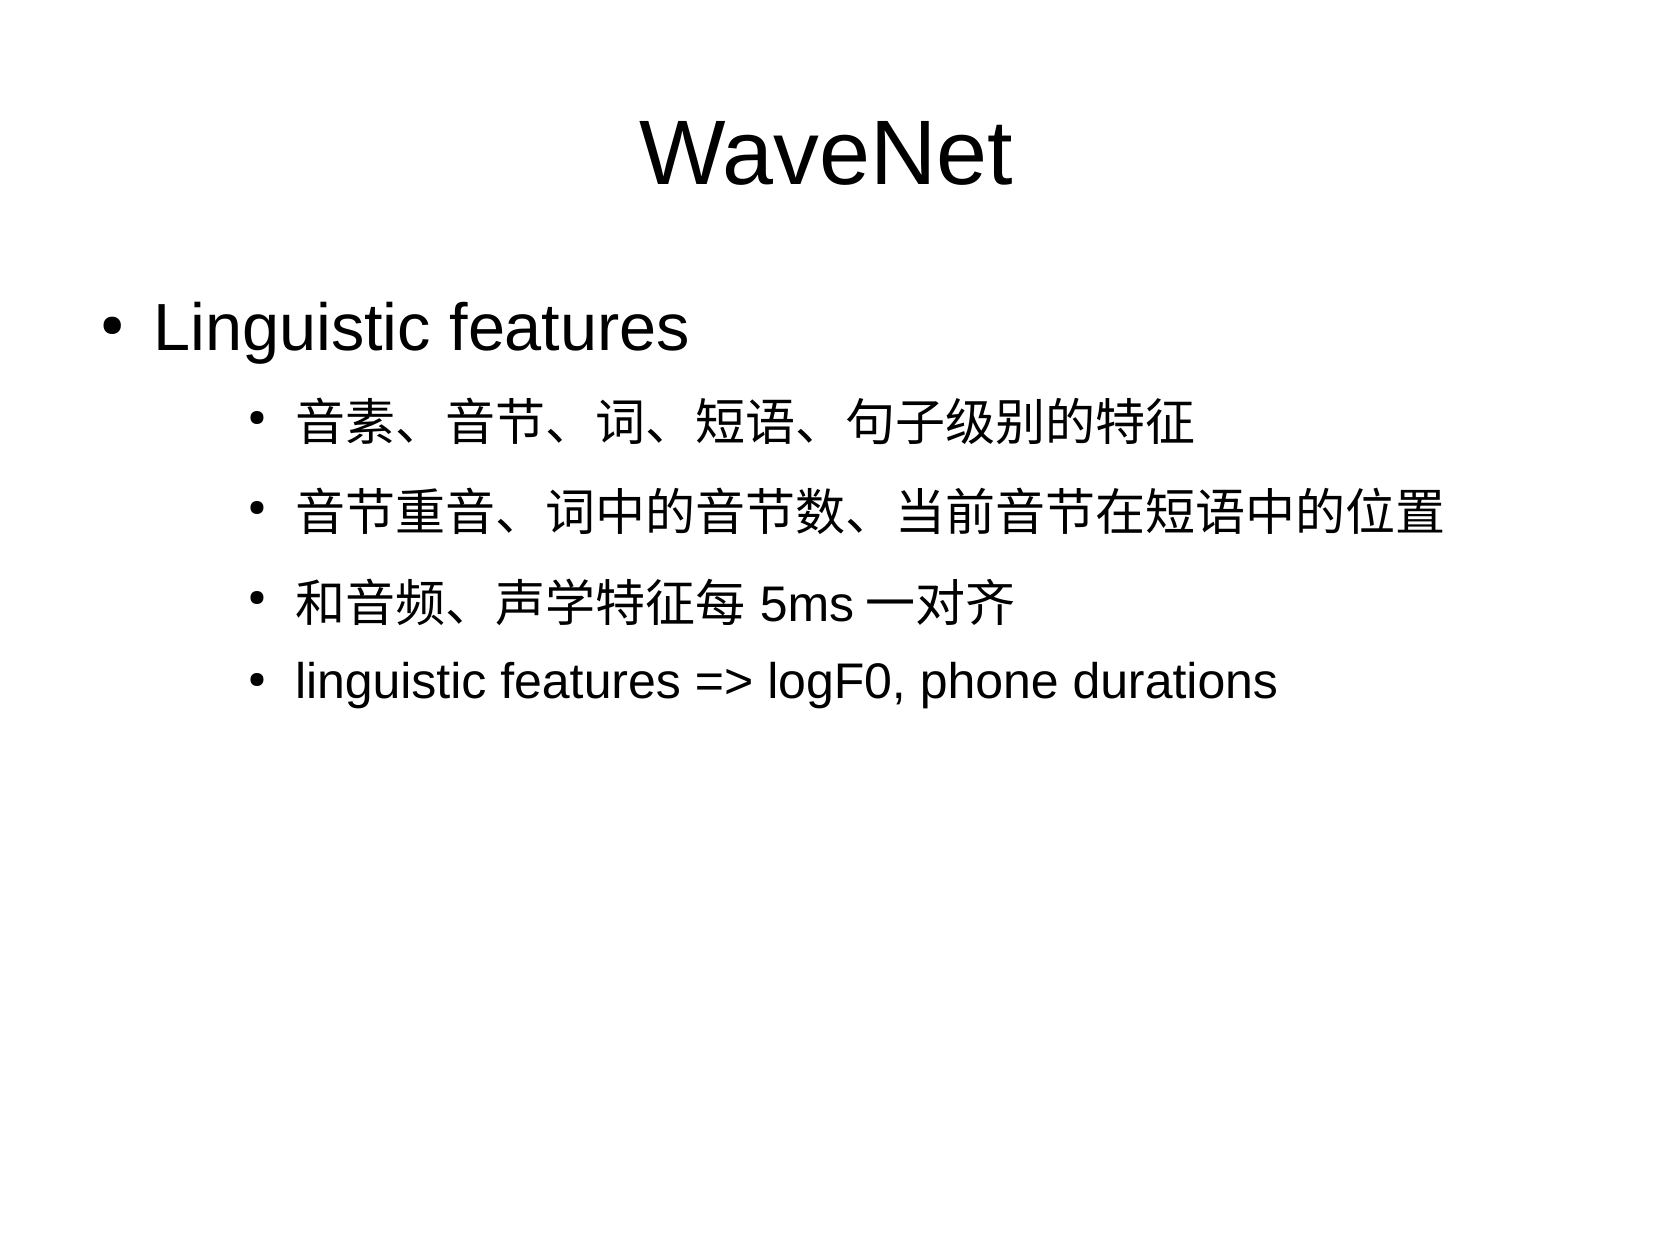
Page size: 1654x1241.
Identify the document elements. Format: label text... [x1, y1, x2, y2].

list Linguistic features 音素、音节、词、短语、句子级别的特征 音节重音、词中的音节数、当前音节在短语中的位置 和音频、声学特征每5ms一对齐 linguistic features => logF0, phone durations [82, 290, 1571, 1141]
title WaveNet [82, 49, 1571, 257]
